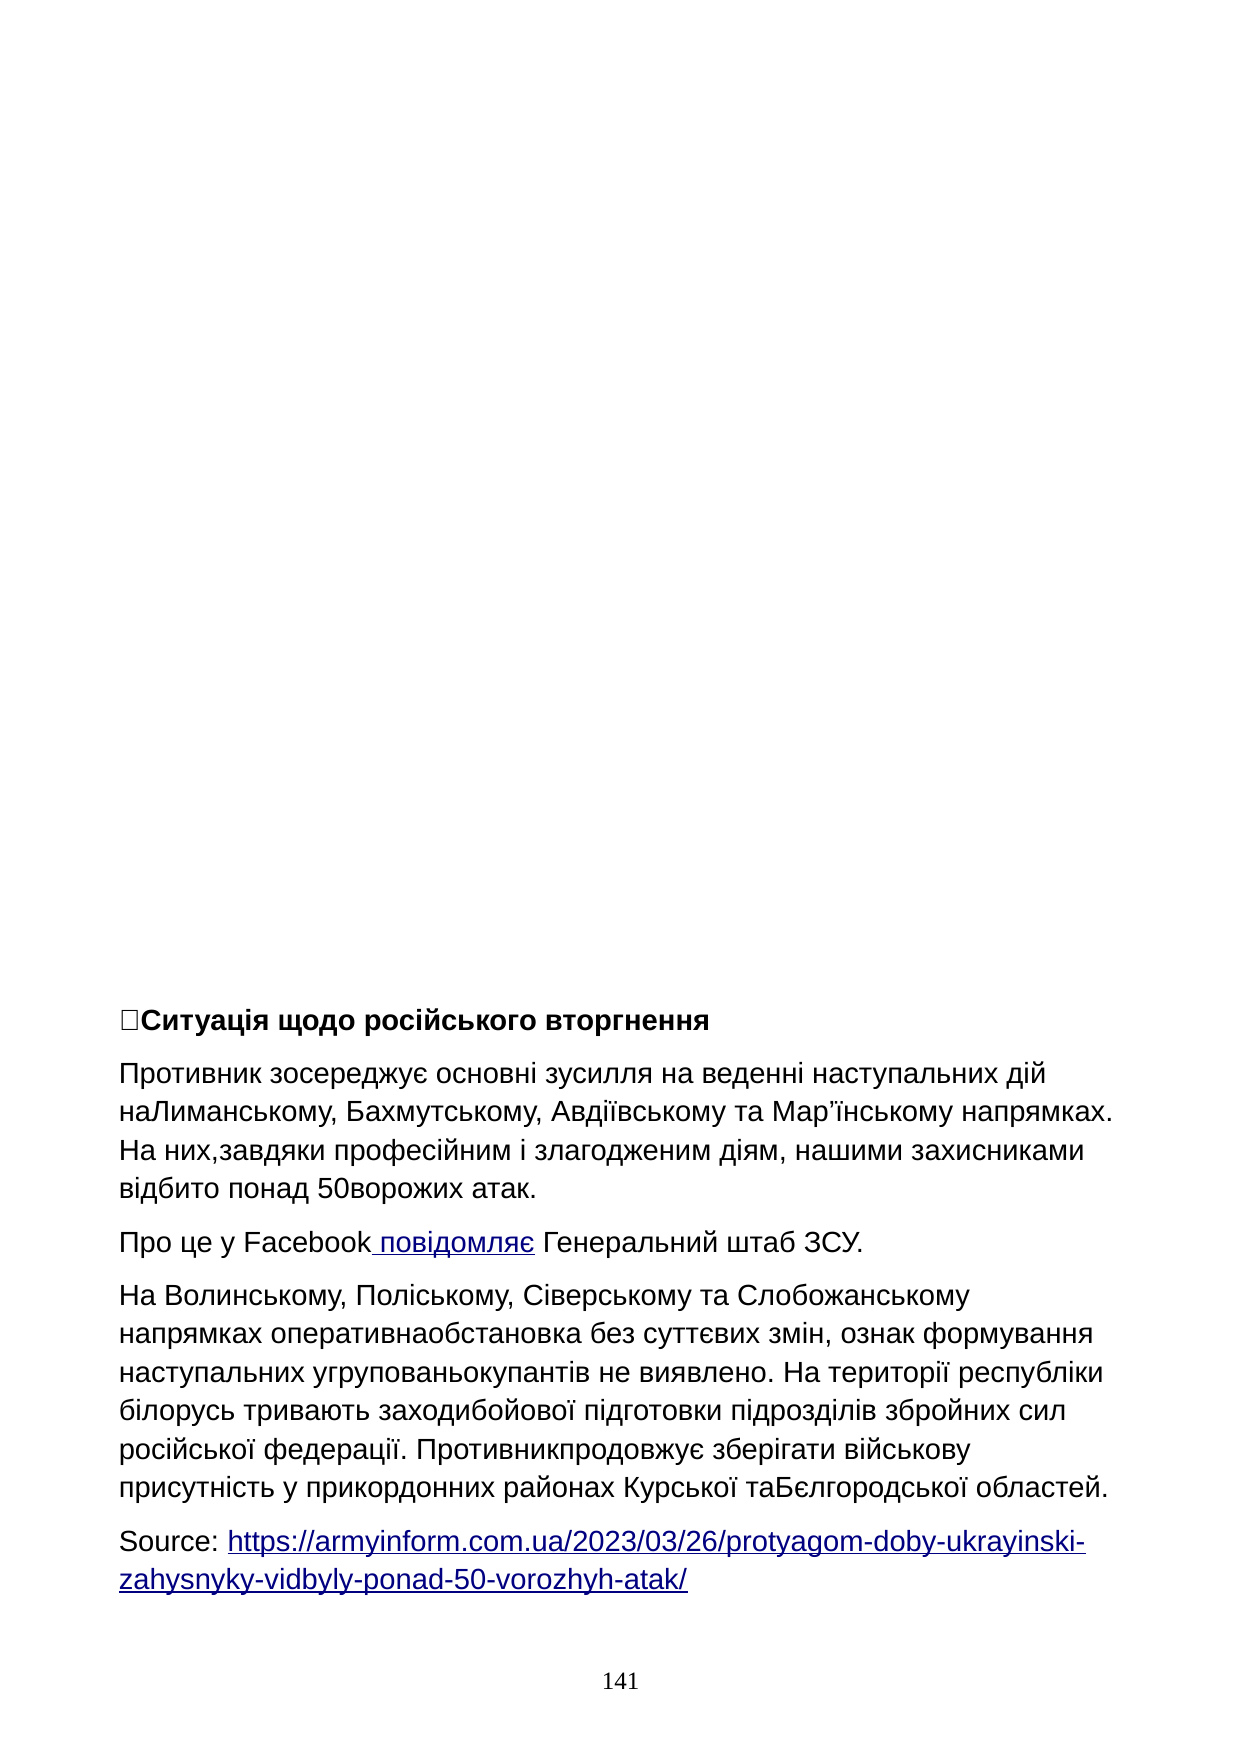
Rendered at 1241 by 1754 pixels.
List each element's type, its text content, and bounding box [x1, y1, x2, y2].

text 🔥Ситуація щодо російського вторгнення [118, 118, 1122, 1036]
text Противник зосереджує основні зусилля на веденні наступальних дій наЛиманському, Бахмутському, Авдіївському та Мар’їнському напрямках. На них,завдяки професійним і злагодженим діям, нашими захисниками відбито понад 50ворожих атак. [118, 1056, 1122, 1205]
text Про це у Facebook повідомляє Генеральний штаб ЗСУ. [118, 1225, 1122, 1258]
text На Волинському, Поліському, Сіверському та Слобожанському напрямках оперативнаобстановка без суттєвих змін, ознак формування наступальних угрупованьокупантів не виявлено. На території республіки білорусь тривають заходибойової підготовки підрозділів збройних сил російської федерації. Противникпродовжує зберігати військову присутність у прикордонних районах Курської таБєлгородської областей. [118, 1278, 1122, 1504]
text Source: https://armyinform.com.ua/2023/03/26/protyagom-doby-ukrayinski-zahysnyky-vidbyly-ponad-50-vorozhyh-atak/ [118, 1524, 1122, 1596]
